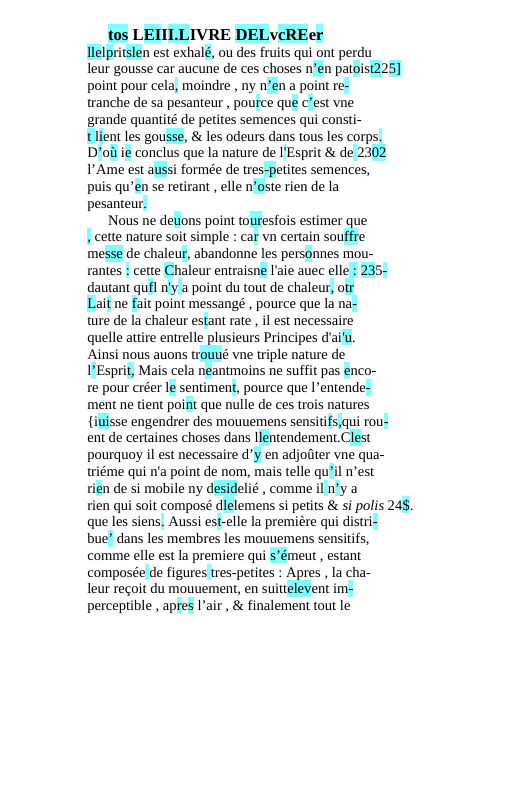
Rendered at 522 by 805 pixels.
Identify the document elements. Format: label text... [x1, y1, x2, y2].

text tos LEIII.LIVRE DELvcREer llelpritslen est exhalé, ou des fruits qui ont perdu leur gousse car aucune de ces choses n’en patoist225] point pour cela, moindre , ny n’en a point re- tranche de sa pesanteur , pource que c’est vne grande quantité de petites semences qui consti- t lient les gousse, & les odeurs dans tous les corps. D’où ie conclus que la nature de l'Esprit & de 2302 l’Ame est aussi formée de tres-petites semences, puis qu’en se retirant , elle n’oste rien de la pesanteur. [87, 24, 488, 211]
text Nous ne deuons point touresfois estimer que , cette nature soit simple : car vn certain souffre messe de chaleur, abandonne les personnes mou- rantes : cette Chaleur entraisne l'aie auec elle : 235- dautant qufl n'y a point du tout de chaleur, otr Lait ne fait point messangé , pource que la na- ture de la chaleur estant rate , il est necessaire quelle attire entrelle plusieurs Principes d'ai'u. Ainsi nous auons trouué vne triple nature de l’Esprit, Mais cela neantmoins ne suffit pas enco- re pour créer le sentiment, pource que l’entende- ment ne tient point que nulle de ces trois natures {iuisse engendrer des mouuemens sensitifs,qui rou- ent de certaines choses dans llentendement.Clest pourquoy il est necessaire d’y en adjoûter vne qua- triéme qui n'a point de nom, mais telle qu’il n’est rien de si mobile ny desidelié , comme il n’y a rien qui soit composé dlelemens si petits & si polis 24$. que les siens. Aussi est-elle la première qui distri- bue’ dans les membres les mouuemens sensitifs, comme elle est la premiere qui s’émeut , estant composée de figures tres-petites : Apres , la cha- leur reçoit du mouuement, en suittelevent im- perceptible , apres l’air , & finalement tout le [87, 211, 488, 614]
